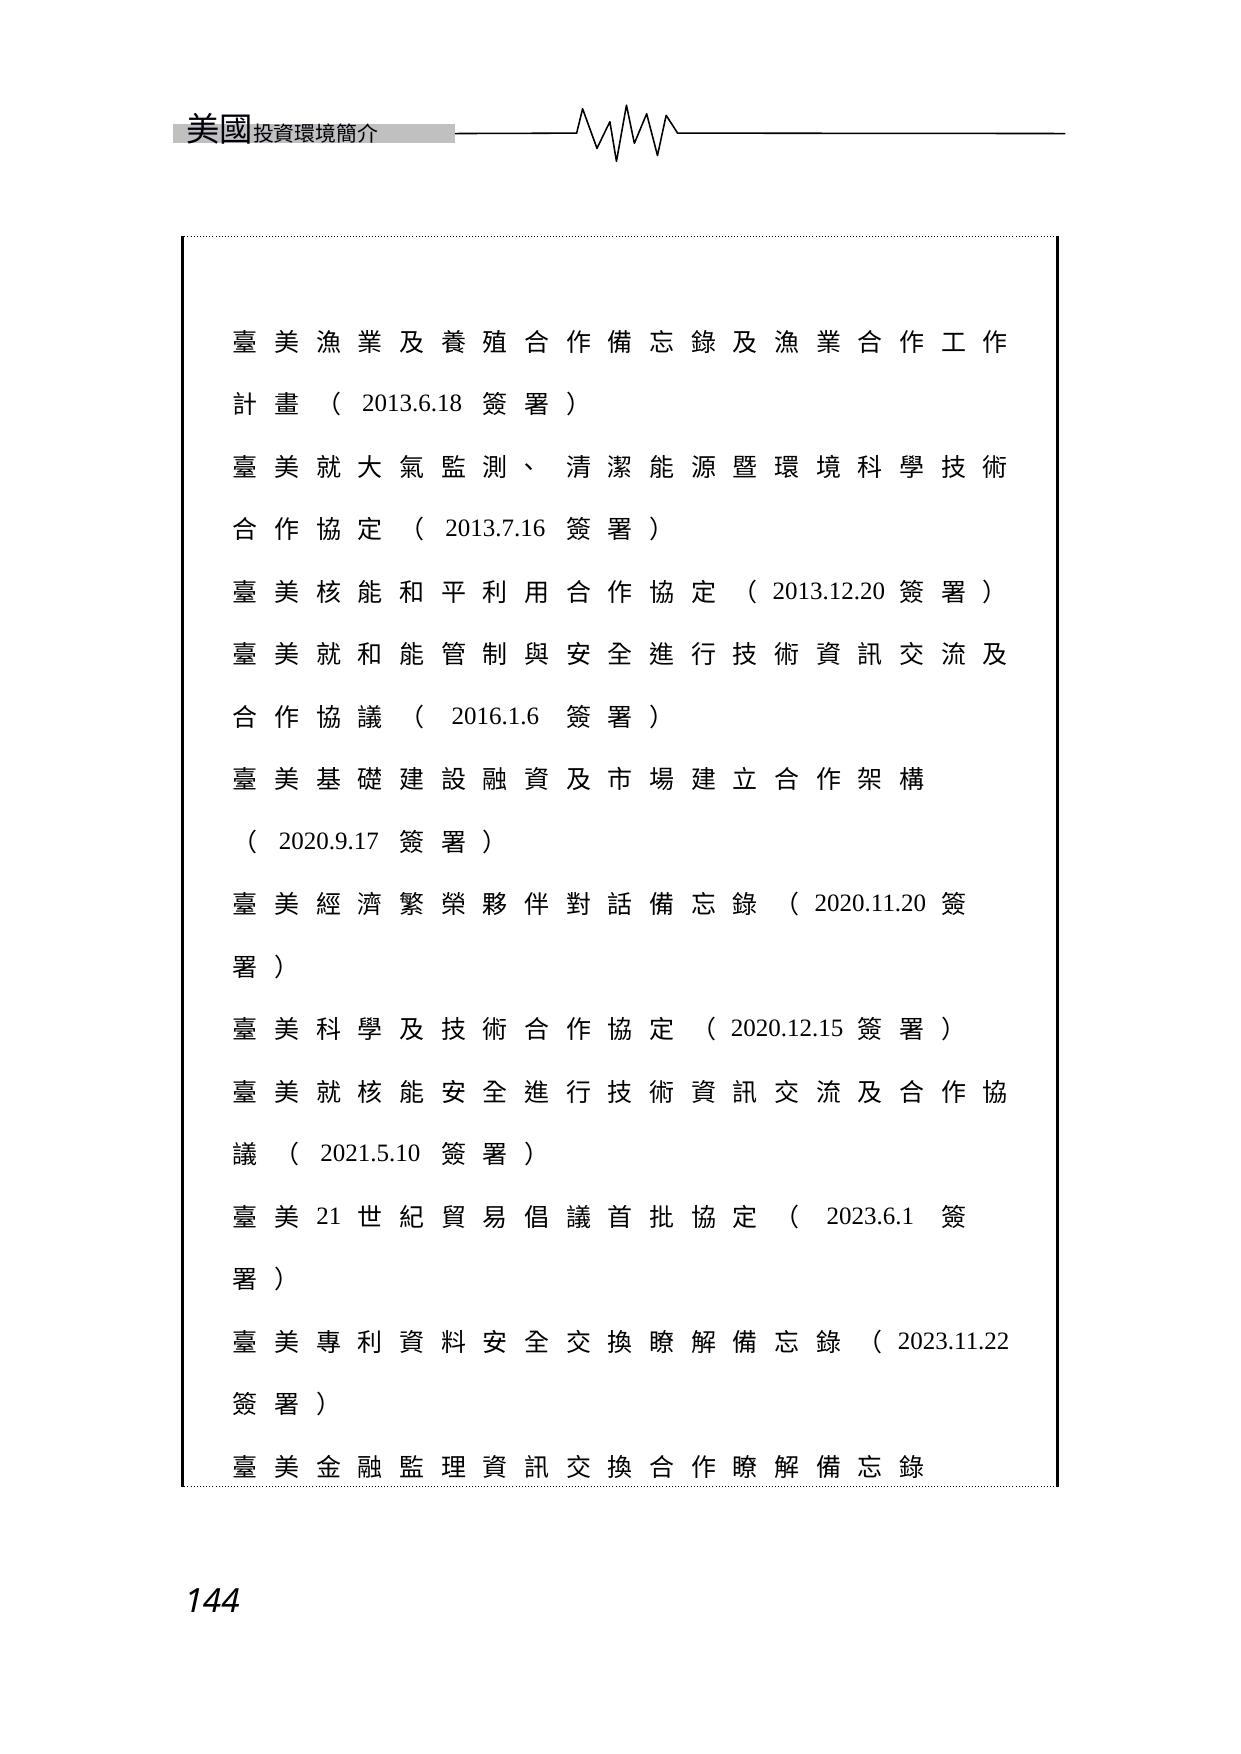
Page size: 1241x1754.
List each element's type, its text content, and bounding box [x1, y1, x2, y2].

table_header 臺美漁業及養殖合作備忘錄及漁業合作工作計畫（2013.6.18簽署） 臺美就大氣監測、清潔能源暨環境科學技術合作協定（2013.7.16簽署） 臺美核能和平利用合作協定（2013.12.20簽署） 臺美就和能管制與安全進行技術資訊交流及合作協議（2016.1.6簽署） 臺美基礎建設融資及市場建立合作架構（2020.9.17簽署） 臺美經濟繁榮夥伴對話備忘錄（2020.11.20簽署） 臺美科學及技術合作協定（2020.12.15簽署） 臺美就核能安全進行技術資訊交流及合作協議（2021.5.10簽署） 臺美21世紀貿易倡議首批協定（2023.6.1簽署） 臺美專利資料安全交換瞭解備忘錄（2023.11.22簽署） 臺美金融監理資訊交換合作瞭解備忘錄 [184, 236, 1056, 1486]
